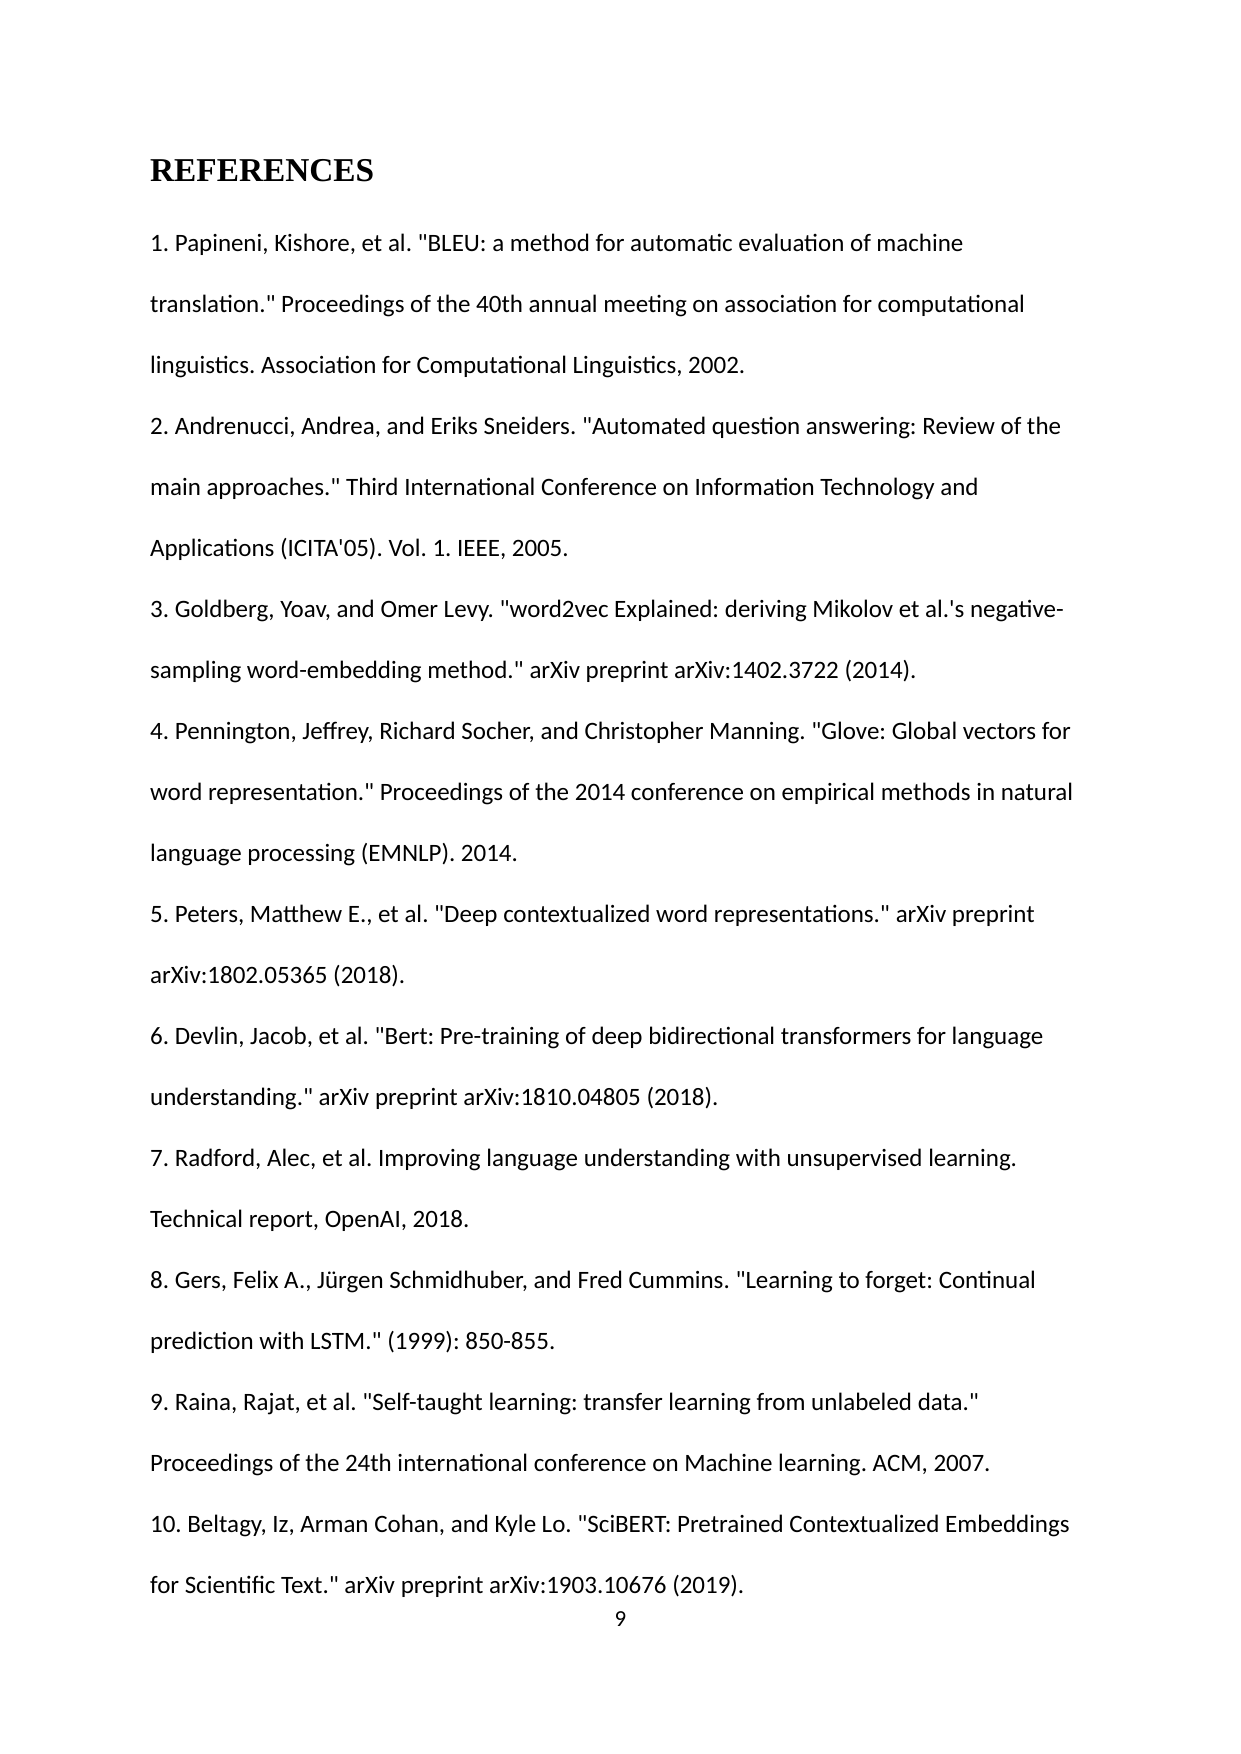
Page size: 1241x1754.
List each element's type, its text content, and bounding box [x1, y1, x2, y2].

text 6. Devlin, Jacob, et al. "Bert: Pre-training of deep bidirectional transformers for language understanding." arXiv preprint arXiv:1810.04805 (2018). [150, 1020, 1090, 1112]
text 2. Andrenucci, Andrea, and Eriks Sneiders. "Automated question answering: Review of the main approaches." Third International Conference on Information Technology and Applications (ICITA'05). Vol. 1. IEEE, 2005. [150, 410, 1090, 562]
text 7. Radford, Alec, et al. Improving language understanding with unsupervised learning. Technical report, OpenAI, 2018. [150, 1142, 1090, 1234]
text REFERENCES [150, 150, 1090, 188]
text 1. Papineni, Kishore, et al. "BLEU: a method for automatic evaluation of machine translation." Proceedings of the 40th annual meeting on association for computational linguistics. Association for Computational Linguistics, 2002. [150, 227, 1090, 379]
text 8. Gers, Felix A., Jürgen Schmidhuber, and Fred Cummins. "Learning to forget: Continual prediction with LSTM." (1999): 850-855. [150, 1264, 1090, 1356]
text 9. Raina, Rajat, et al. "Self-taught learning: transfer learning from unlabeled data." Proceedings of the 24th international conference on Machine learning. ACM, 2007. [150, 1386, 1090, 1478]
text 10. Beltagy, Iz, Arman Cohan, and Kyle Lo. "SciBERT: Pretrained Contextualized Embeddings for Scientific Text." arXiv preprint arXiv:1903.10676 (2019). [150, 1508, 1090, 1600]
text 4. Pennington, Jeffrey, Richard Socher, and Christopher Manning. "Glove: Global vectors for word representation." Proceedings of the 2014 conference on empirical methods in natural language processing (EMNLP). 2014. [150, 715, 1090, 868]
text 3. Goldberg, Yoav, and Omer Levy. "word2vec Explained: deriving Mikolov et al.'s negative-sampling word-embedding method." arXiv preprint arXiv:1402.3722 (2014). [150, 593, 1090, 684]
text 5. Peters, Matthew E., et al. "Deep contextualized word representations." arXiv preprint arXiv:1802.05365 (2018). [150, 898, 1090, 990]
